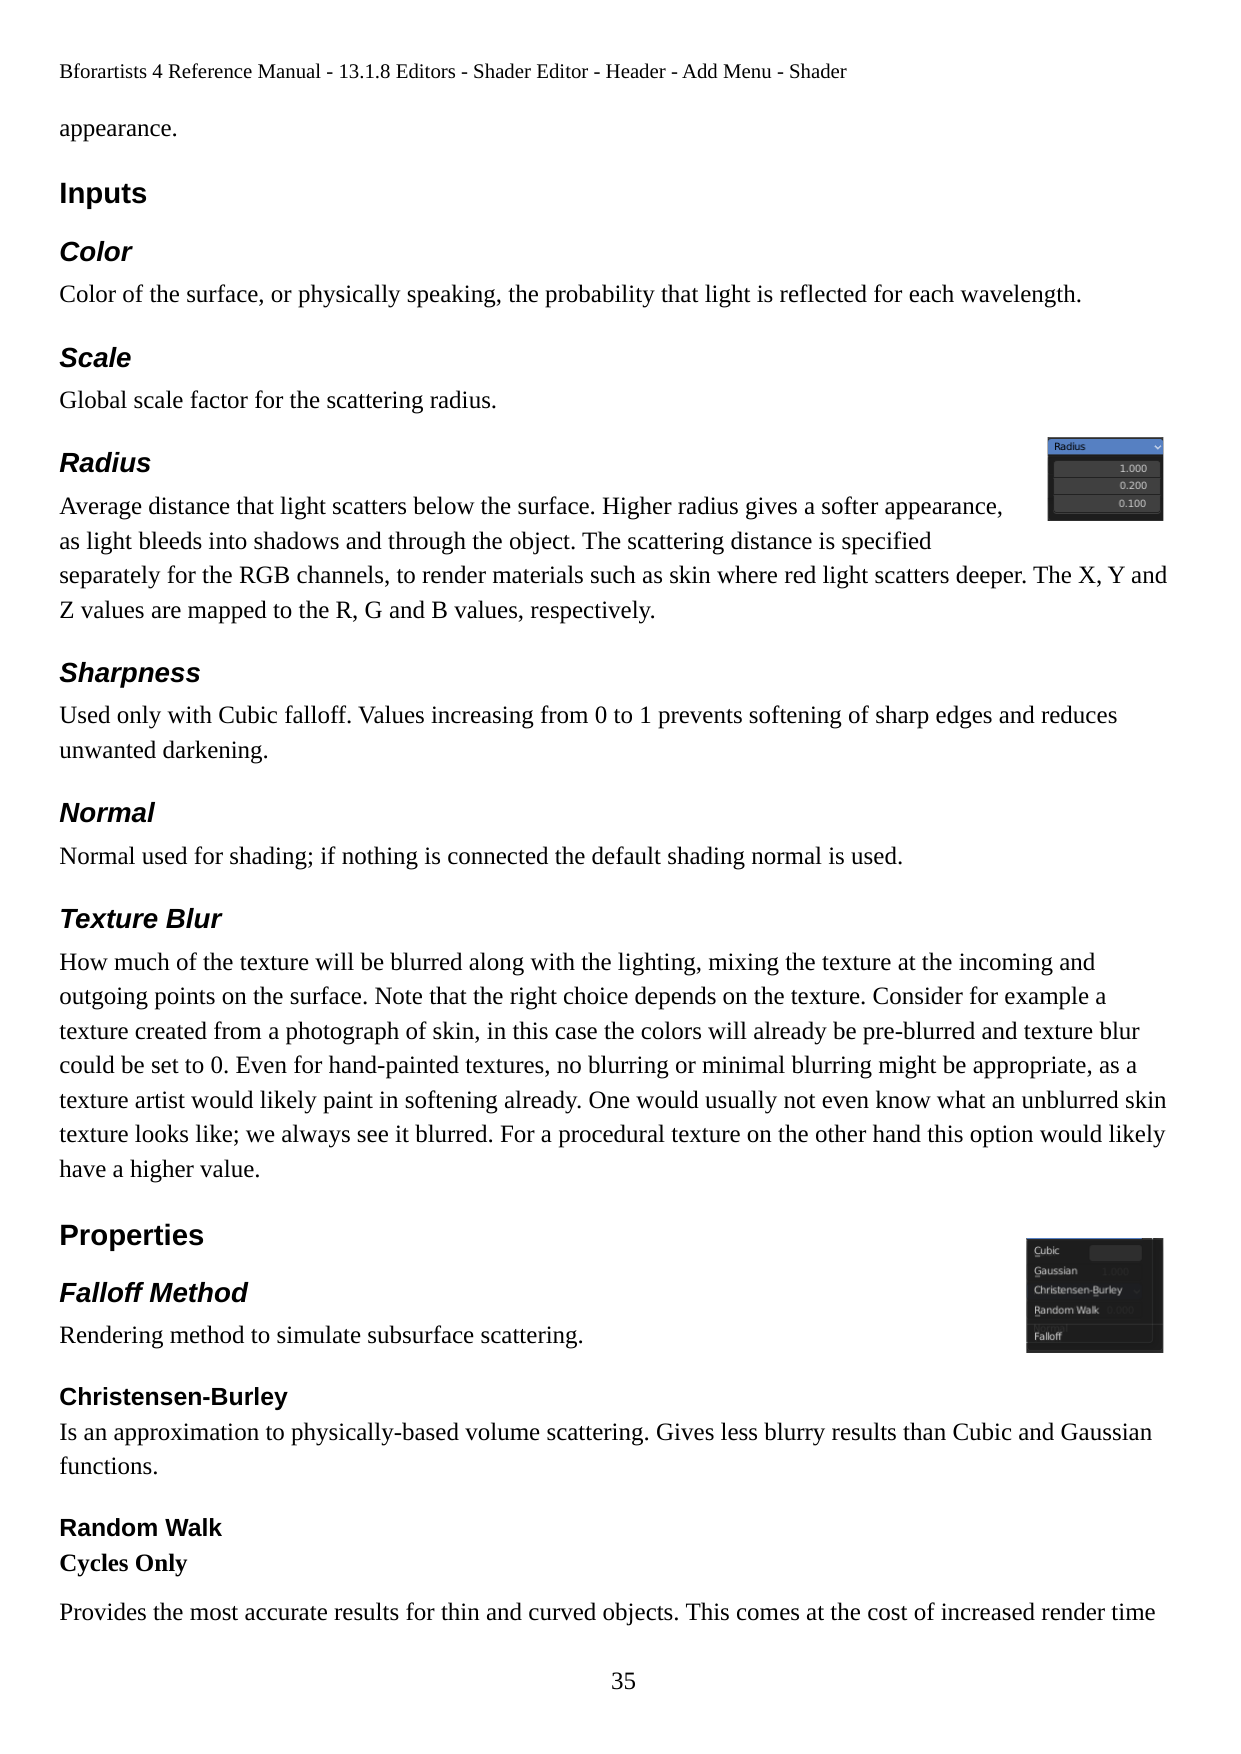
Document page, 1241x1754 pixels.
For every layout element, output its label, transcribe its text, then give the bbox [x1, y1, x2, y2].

subtitle Normal [59, 797, 1181, 828]
subtitle Scale [59, 341, 1181, 373]
text appearance. [59, 113, 1181, 141]
subtitle [1164, 1276, 1181, 1308]
subtitle Texture Blur [59, 903, 1181, 934]
subtitle Color [59, 235, 1181, 267]
subtitle Random Walk [59, 1513, 1181, 1542]
text Normal used for shading; if nothing is connected the default shading normal is used. [59, 841, 1181, 870]
subtitle Radius [59, 447, 1047, 479]
subtitle [1164, 447, 1181, 479]
text Provides the most accurate results for thin and curved objects. This comes at the cost of increased render time [59, 1597, 1181, 1626]
text Used only with Cubic falloff. Values increasing from 0 to 1 prevents softening of sharp edges and reduces unwanted darkening. [59, 701, 1181, 764]
text Average distance that light scatters below the surface. Higher radius gives a softer appearance, as light bleeds into shadows and through the object. The scattering distance is specified separately for the RGB channels, to render materials such as skin where red light scatters deeper. The X, Y and Z values are mapped to the R, G and B values, respectively. [59, 491, 1181, 623]
picture [1047, 437, 1164, 521]
text Cycles Only [59, 1548, 1181, 1577]
subtitle Falloff Method [59, 1276, 1026, 1308]
picture [1026, 1238, 1164, 1353]
subtitle Inputs [59, 176, 1181, 210]
subtitle Christensen-Burley [59, 1382, 1181, 1411]
text Is an approximation to physically-based volume scattering. Gives less blurry results than Cubic and Gaussian functions. [59, 1417, 1181, 1480]
text Rendering method to simulate subsurface scattering. [59, 1321, 1026, 1349]
subtitle Properties [59, 1217, 1181, 1251]
text Global scale factor for the scattering radius. [59, 385, 1181, 414]
text How much of the texture will be blurred along with the lighting, mixing the texture at the incoming and outgoing points on the surface. Note that the right choice depends on the texture. Consider for example a texture created from a photograph of skin, in this case the colors will already be pre-blurred and texture blur could be set to 0. Even for hand-painted textures, no blurring or minimal blurring might be appropriate, as a texture artist would likely paint in softening already. One would usually not even know what an unblurred skin texture looks like; we always see it blurred. For a procedural texture on the other hand this option would likely have a higher value. [59, 947, 1181, 1183]
text Color of the surface, or physically speaking, the probability that light is reflected for each wavelength. [59, 279, 1181, 308]
subtitle Sharpness [59, 656, 1181, 688]
